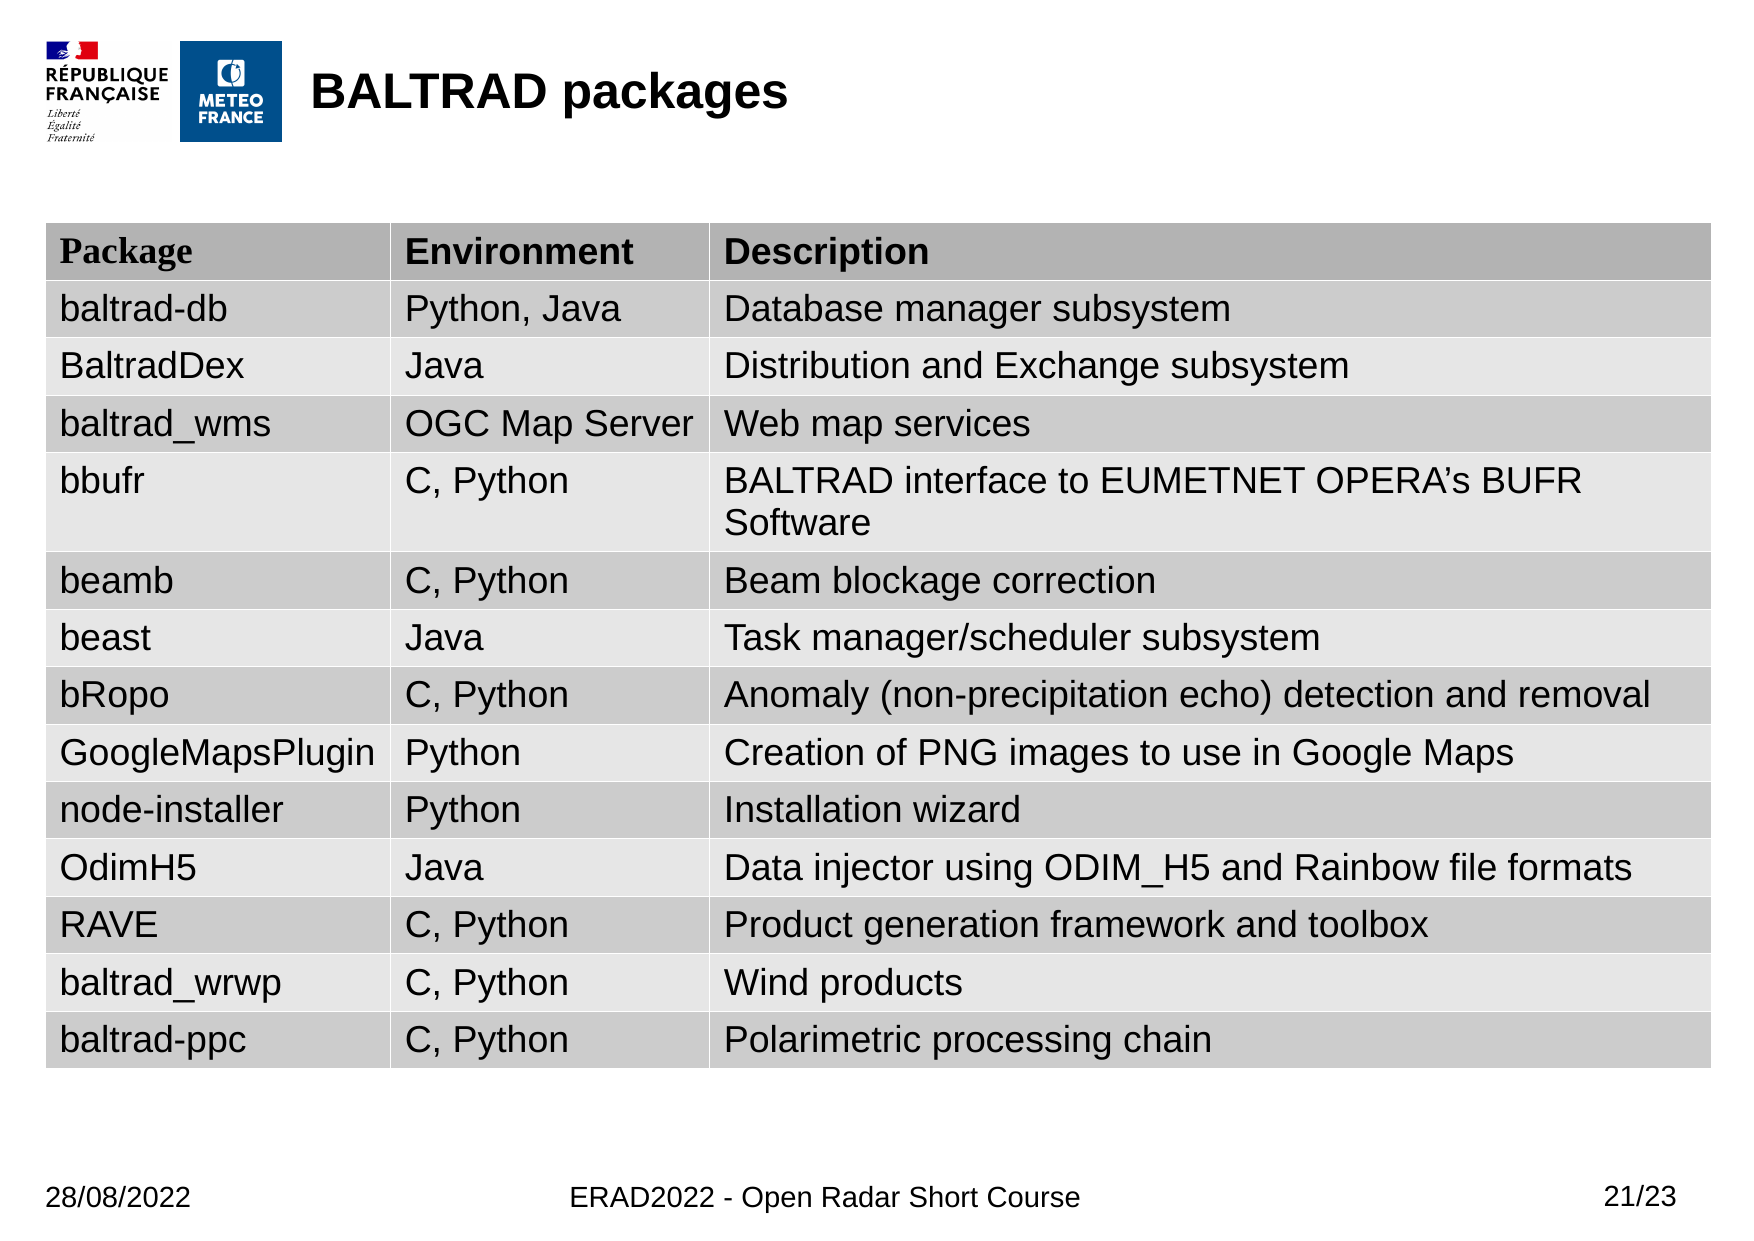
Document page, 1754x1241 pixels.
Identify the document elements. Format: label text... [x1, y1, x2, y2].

table_cell baltrad_wrwp [46, 954, 390, 1011]
table_cell RAVE [46, 897, 390, 953]
table_cell Creation of PNG images to use in Google Maps [710, 725, 1711, 781]
table_cell node-installer [46, 782, 390, 838]
table_cell Java [391, 839, 709, 896]
table_cell bRopo [46, 667, 390, 724]
table_cell Java [391, 610, 709, 666]
table_cell GoogleMapsPlugin [46, 725, 390, 781]
table_cell C, Python [391, 897, 709, 953]
table_cell baltrad-db [46, 281, 390, 337]
table_cell BaltradDex [46, 338, 390, 395]
table_cell Polarimetric processing chain [710, 1012, 1711, 1068]
table_cell baltrad-ppc [46, 1012, 390, 1068]
table_cell BALTRAD interface to EUMETNET OPERA’s BUFR Software [710, 453, 1711, 551]
table_cell Installation wizard [710, 782, 1711, 838]
picture [46, 41, 172, 142]
table_cell Python [391, 782, 709, 838]
table_cell OGC Map Server [391, 396, 709, 452]
table_cell Python, Java [391, 281, 709, 337]
table_cell C, Python [391, 954, 709, 1011]
table_cell Database manager subsystem [710, 281, 1711, 337]
table_cell Product generation framework and toolbox [710, 897, 1711, 953]
table_cell baltrad_wms [46, 396, 390, 452]
table_cell Data injector using ODIM_H5 and Rainbow file formats [710, 839, 1711, 896]
table_cell C, Python [391, 453, 709, 551]
table_cell Wind products [710, 954, 1711, 1011]
table_cell Beam blockage correction [710, 552, 1711, 609]
table_cell Python [391, 725, 709, 781]
table_cell beamb [46, 552, 390, 609]
table_header Description [710, 223, 1711, 280]
table_cell Distribution and Exchange subsystem [710, 338, 1711, 395]
table_cell C, Python [391, 1012, 709, 1068]
table_cell C, Python [391, 552, 709, 609]
table_cell bbufr [46, 453, 390, 551]
table_cell OdimH5 [46, 839, 390, 896]
table_cell C, Python [391, 667, 709, 724]
table_cell Task manager/scheduler subsystem [710, 610, 1711, 666]
table_cell beast [46, 610, 390, 666]
table_cell Web map services [710, 396, 1711, 452]
picture [180, 41, 282, 142]
table_cell Java [391, 338, 709, 395]
table_header Environment [391, 223, 709, 280]
table_cell Anomaly (non-precipitation echo) detection and removal [710, 667, 1711, 724]
table_header Package [46, 223, 390, 280]
title BALTRAD packages [310, 40, 1697, 142]
